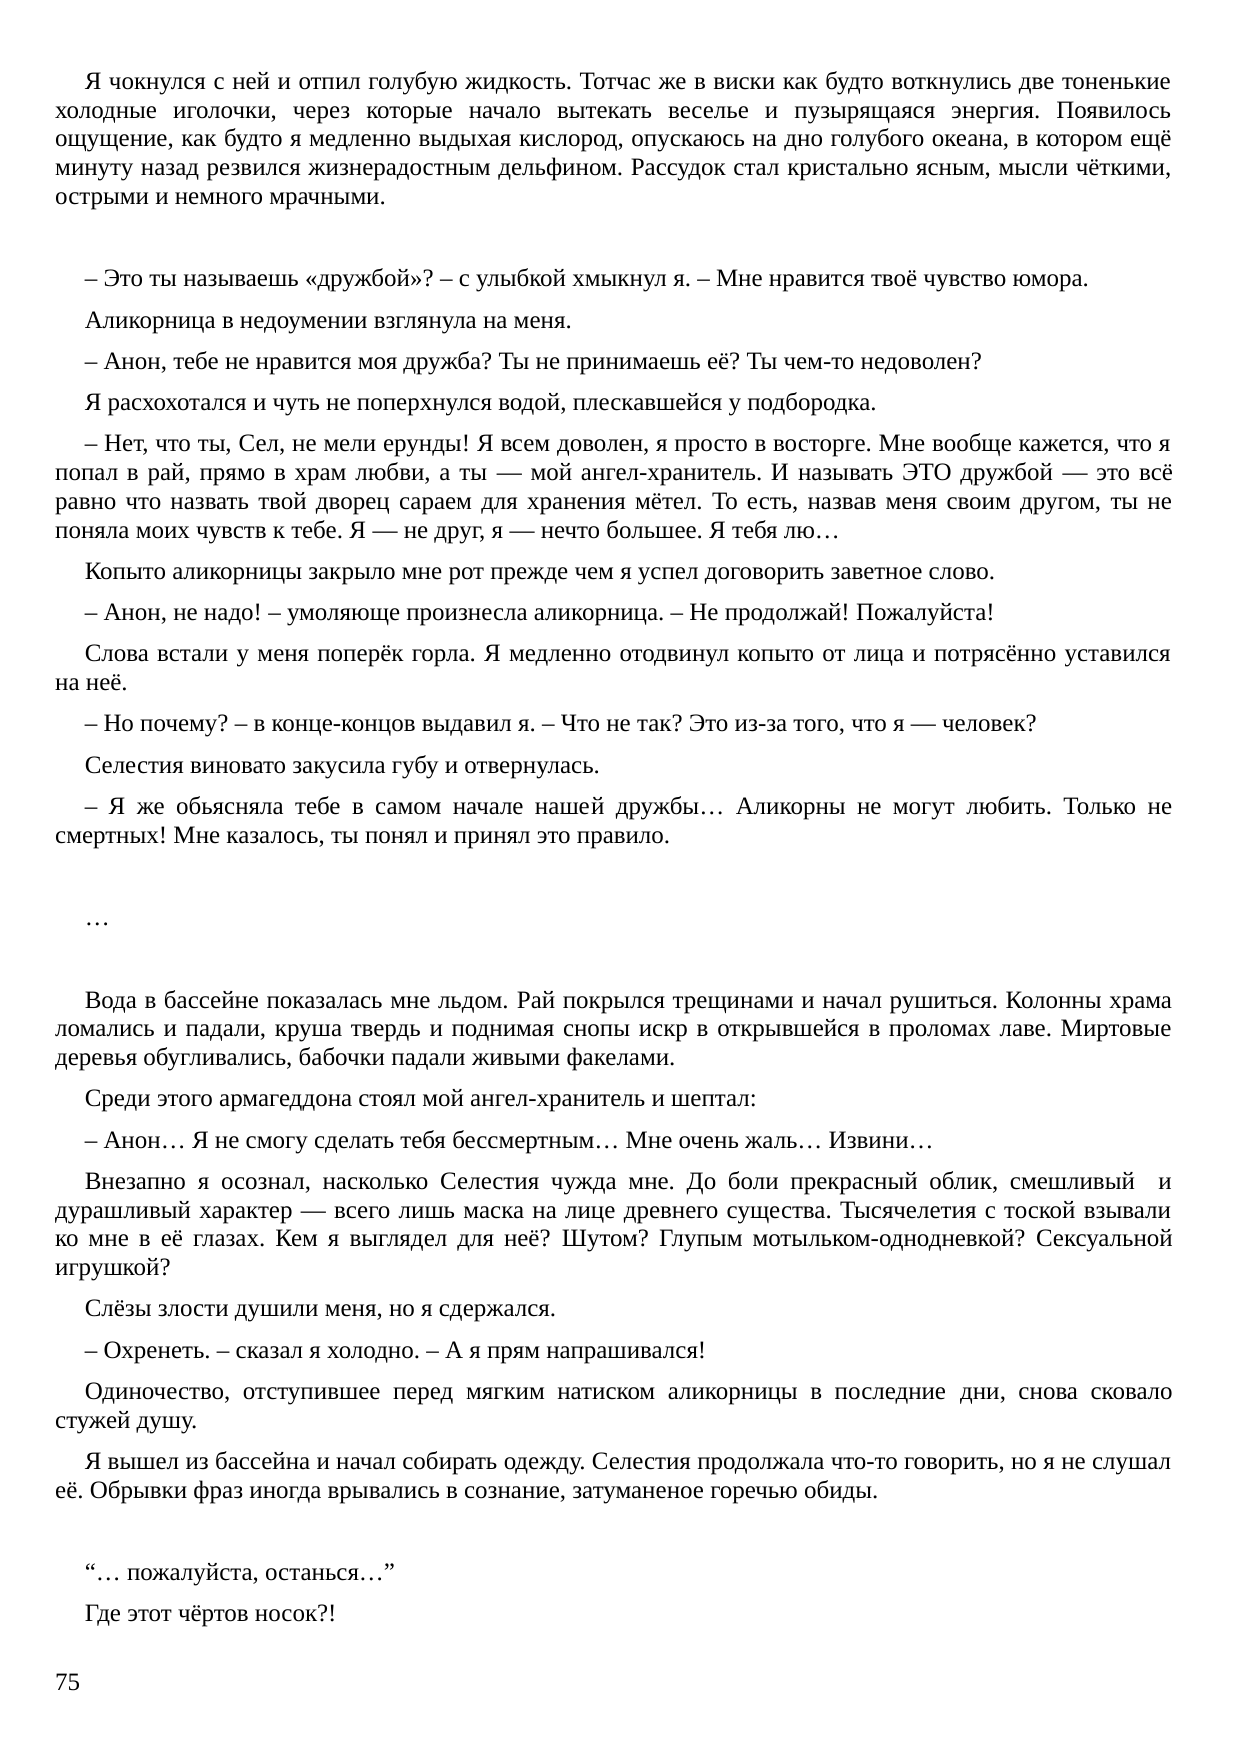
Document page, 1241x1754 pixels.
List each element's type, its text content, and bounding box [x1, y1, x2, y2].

text Слова встали у меня поперёк горла. Я медленно отодвинул копыто от лица и потрясённо уставился на неё. [55, 638, 1173, 696]
text Слёзы злости душили меня, но я сдержался. [55, 1293, 1173, 1322]
text Копыто аликорницы закрыло мне рот прежде чем я успел договорить заветное слово. [55, 556, 1173, 585]
text – Но почему? – в конце-концов выдавил я. – Что не так? Это из-за того, что я — человек? [55, 708, 1173, 737]
text … [55, 902, 1173, 931]
text – Нет, что ты, Сел, не мели ерунды! Я всем доволен, я просто в восторге. Мне вообще кажется, что я попал в рай, прямо в храм любви, а ты — мой ангел-хранитель. И называть ЭТО дружбой — это всё равно что назвать твой дворец сараем для хранения мётел. То есть, назвав меня своим другом, ты не поняла моих чувств к тебе. Я — не друг, я — нечто большее. Я тебя лю… [55, 428, 1173, 543]
text Я вышел из бассейна и начал собирать одежду. Селестия продолжала что-то говорить, но я не слушал её. Обрывки фраз иногда врывались в сознание, затуманеное горечью обиды. [55, 1446, 1173, 1503]
text “… пожалуйста, останься…” [55, 1557, 1173, 1586]
text Я расхохотался и чуть не поперхнулся водой, плескавшейся у подбородка. [55, 387, 1173, 416]
text Я чокнулся с ней и отпил голубую жидкость. Тотчас же в виски как будто воткнулись две тоненькие холодные иголочки, через которые начало вытекать веселье и пузырящаяся энергия. Появилось ощущение, как будто я медленно выдыхая кислород, опускаюсь на дно голубого океана, в котором ещё минуту назад резвился жизнерадостным дельфином. Рассудок стал кристально ясным, мысли чёткими, острыми и немного мрачными. [55, 66, 1173, 210]
text – Охренеть. – сказал я холодно. – А я прям напрашивался! [55, 1335, 1173, 1363]
text Среди этого армагеддона стоял мой ангел-хранитель и шептал: [55, 1083, 1173, 1112]
text – Это ты называешь «дружбой»? – с улыбкой хмыкнул я. – Мне нравится твоё чувство юмора. [55, 263, 1173, 292]
text Аликорница в недоумении взглянула на меня. [55, 305, 1173, 333]
text Одиночество, отступившее перед мягким натиском аликорницы в последние дни, снова сковало стужей душу. [55, 1376, 1173, 1433]
text – Анон, тебе не нравится моя дружба? Ты не принимаешь её? Ты чем-то недоволен? [55, 346, 1173, 375]
text Вода в бассейне показалась мне льдом. Рай покрылся трещинами и начал рушиться. Колонны храма ломались и падали, круша твердь и поднимая снопы искр в открывшейся в проломах лаве. Миртовые деревья обугливались, бабочки падали живыми факелами. [55, 985, 1173, 1071]
text Внезапно я осознал, насколько Селестия чужда мне. До боли прекрасный облик, смешливый и дурашливый характер — всего лишь маска на лице древнего существа. Тысячелетия с тоской взывали ко мне в её глазах. Кем я выглядел для неё? Шутом? Глупым мотыльком-однодневкой? Сексуальной игрушкой? [55, 1166, 1173, 1281]
text Где этот чёртов носок?! [55, 1598, 1173, 1627]
text – Анон, не надо! – умоляюще произнесла аликорница. – Не продолжай! Пожалуйста! [55, 597, 1173, 626]
text – Я же обьясняла тебе в самом начале нашей дружбы… Аликорны не могут любить. Только не смертных! Мне казалось, ты понял и принял это правило. [55, 791, 1173, 848]
text – Анон… Я не смогу сделать тебя бессмертным… Мне очень жаль… Извини… [55, 1125, 1173, 1153]
text Селестия виновато закусила губу и отвернулась. [55, 750, 1173, 778]
